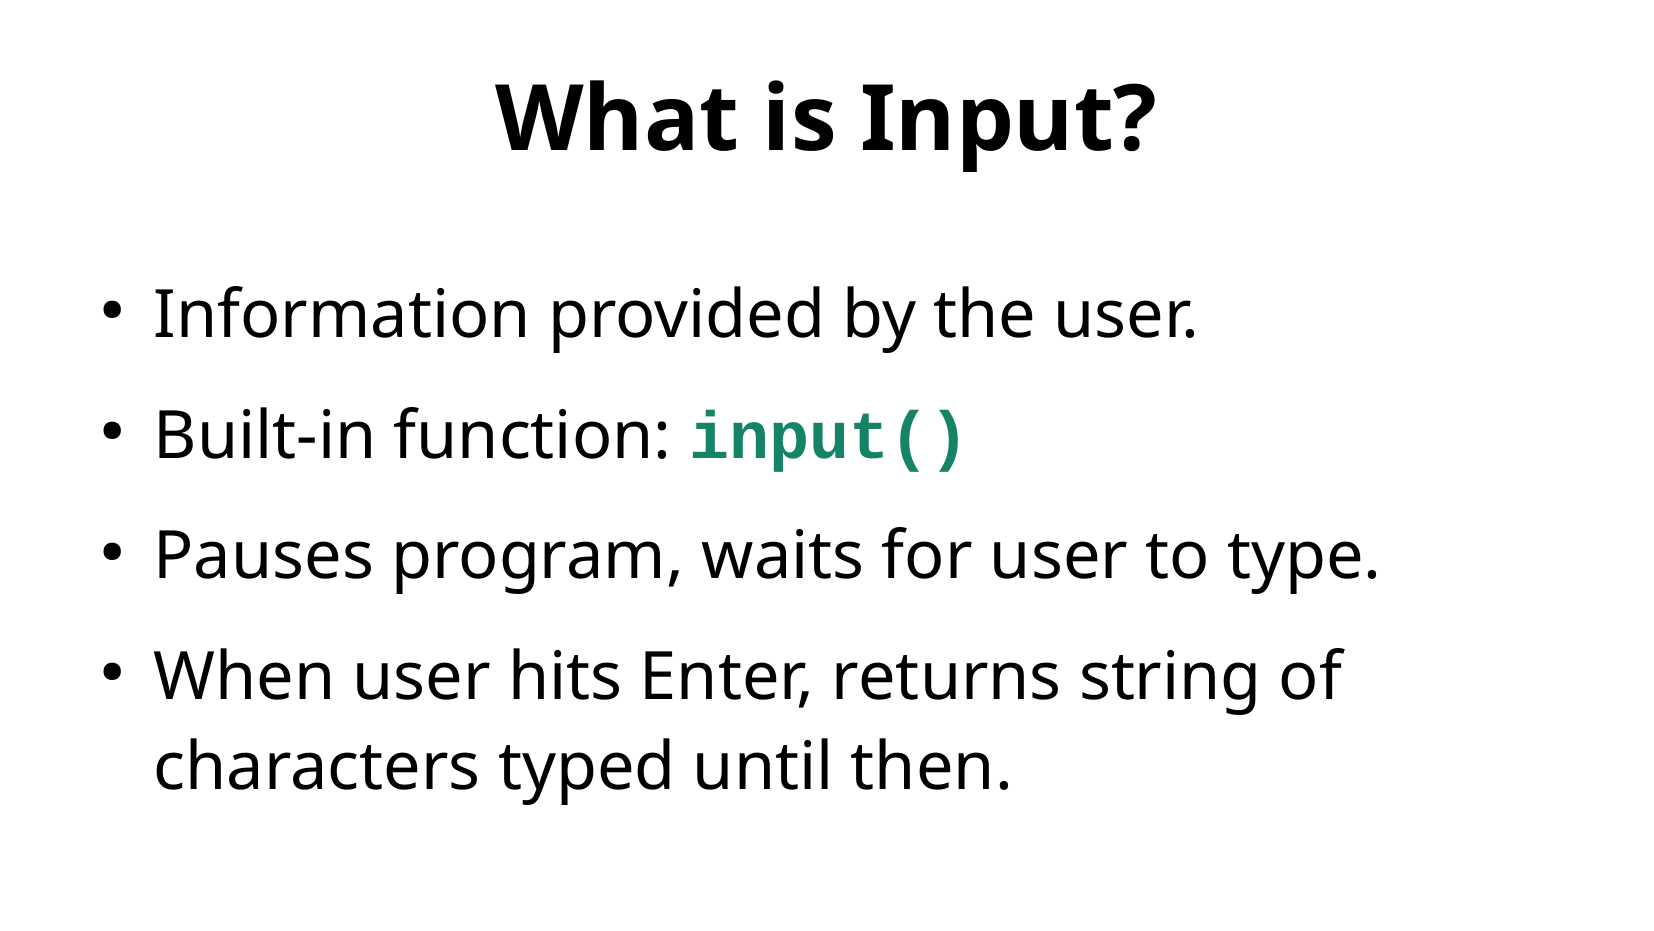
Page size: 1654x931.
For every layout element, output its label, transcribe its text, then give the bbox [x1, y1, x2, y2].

title What is Input? [82, 37, 1571, 193]
list Information provided by the user. Built-in function: input() Pauses program, waits for user to type. When user hits Enter, returns string of characters typed until then. [82, 266, 1571, 895]
